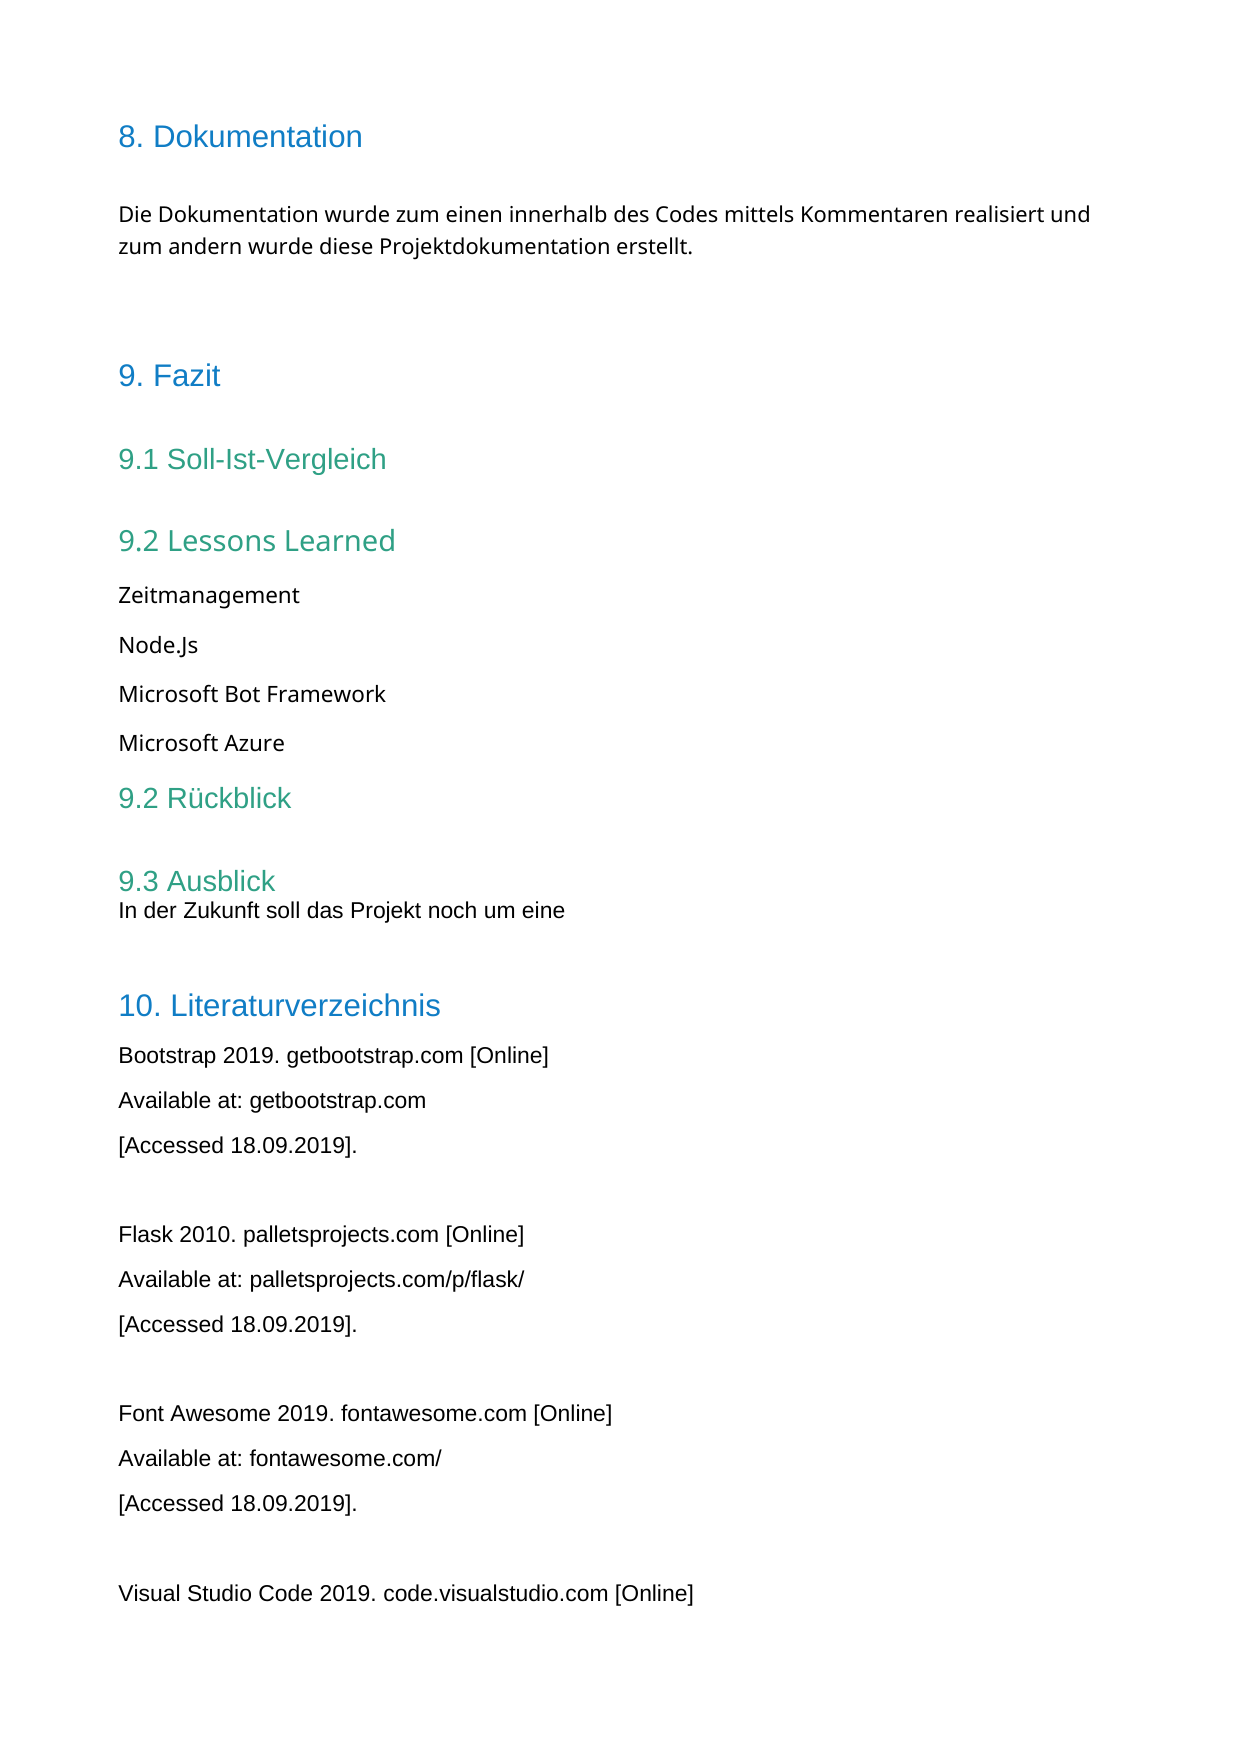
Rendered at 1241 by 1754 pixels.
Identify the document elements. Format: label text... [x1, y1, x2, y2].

text Microsoft Bot Framework [118, 678, 1122, 709]
text Available at: fontawesome.com/ [118, 1445, 1122, 1472]
text 10. Literaturverzeichnis [118, 987, 1122, 1023]
text Available at: getbootstrap.com [118, 1087, 1122, 1113]
text Zeitmanagement [118, 580, 1122, 610]
text [Accessed 18.09.2019]. [118, 1311, 1122, 1337]
text Node.Js [118, 629, 1122, 660]
subtitle 9.2 Rückblick [118, 781, 1122, 815]
text Microsoft Azure [118, 728, 1122, 758]
text Flask 2010. palletsprojects.com [Online] [118, 1221, 1122, 1248]
text In der Zukunft soll das Projekt noch um eine [118, 897, 1122, 924]
subtitle 8. Dokumentation [118, 118, 1122, 154]
text Available at: palletsprojects.com/p/flask/ [118, 1266, 1122, 1292]
text Bootstrap 2019. getbootstrap.com [Online] [118, 1042, 1122, 1068]
subtitle 9. Fazit [118, 357, 1122, 393]
text 9.2 Lessons Learned [118, 521, 1122, 560]
subtitle 9.1 Soll-Ist-Vergleich [118, 442, 1122, 476]
text Font Awesome 2019. fontawesome.com [Online] [118, 1400, 1122, 1427]
text [Accessed 18.09.2019]. [118, 1132, 1122, 1158]
subtitle 9.3 Ausblick [118, 864, 1122, 897]
text [Accessed 18.09.2019]. [118, 1490, 1122, 1516]
text Visual Studio Code 2019. code.visualstudio.com [Online] [118, 1579, 1122, 1606]
text Die Dokumentation wurde zum einen innerhalb des Codes mittels Kommentaren realisiert und zum andern wurde diese Projektdokumentation erstellt. [118, 199, 1122, 261]
